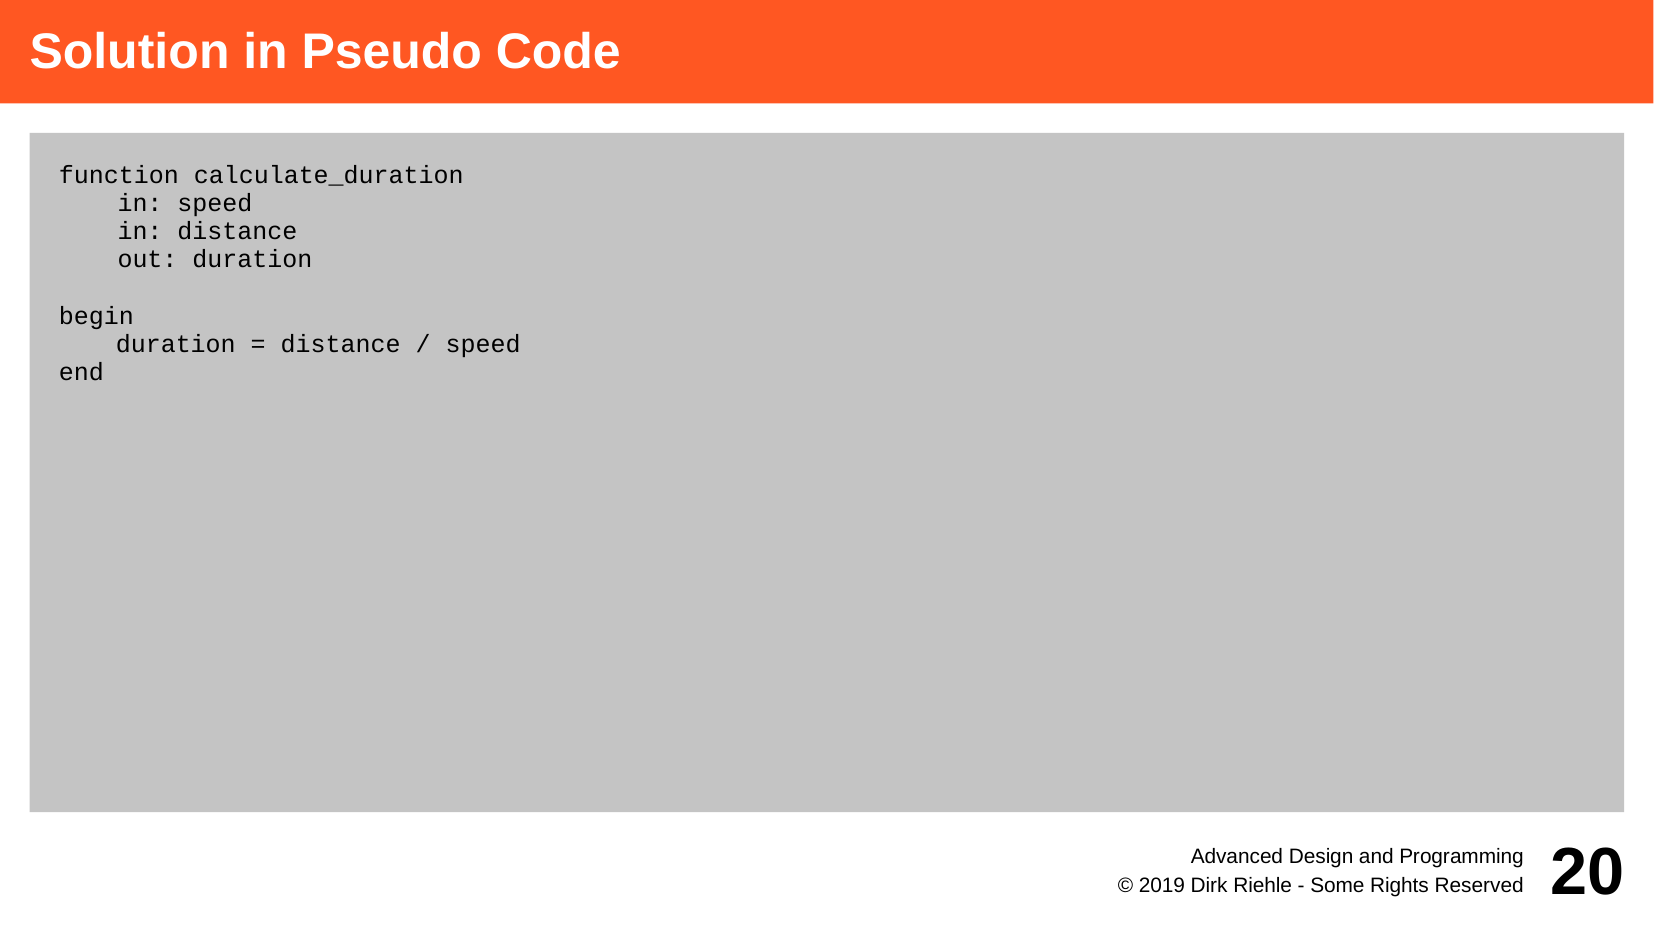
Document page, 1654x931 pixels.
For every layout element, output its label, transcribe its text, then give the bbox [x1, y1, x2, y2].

list function calculate_duration in: speed in: distance out: duration begin duration = distance / speed end [29, 132, 1625, 813]
title Solution in Pseudo Code [0, 0, 1654, 104]
